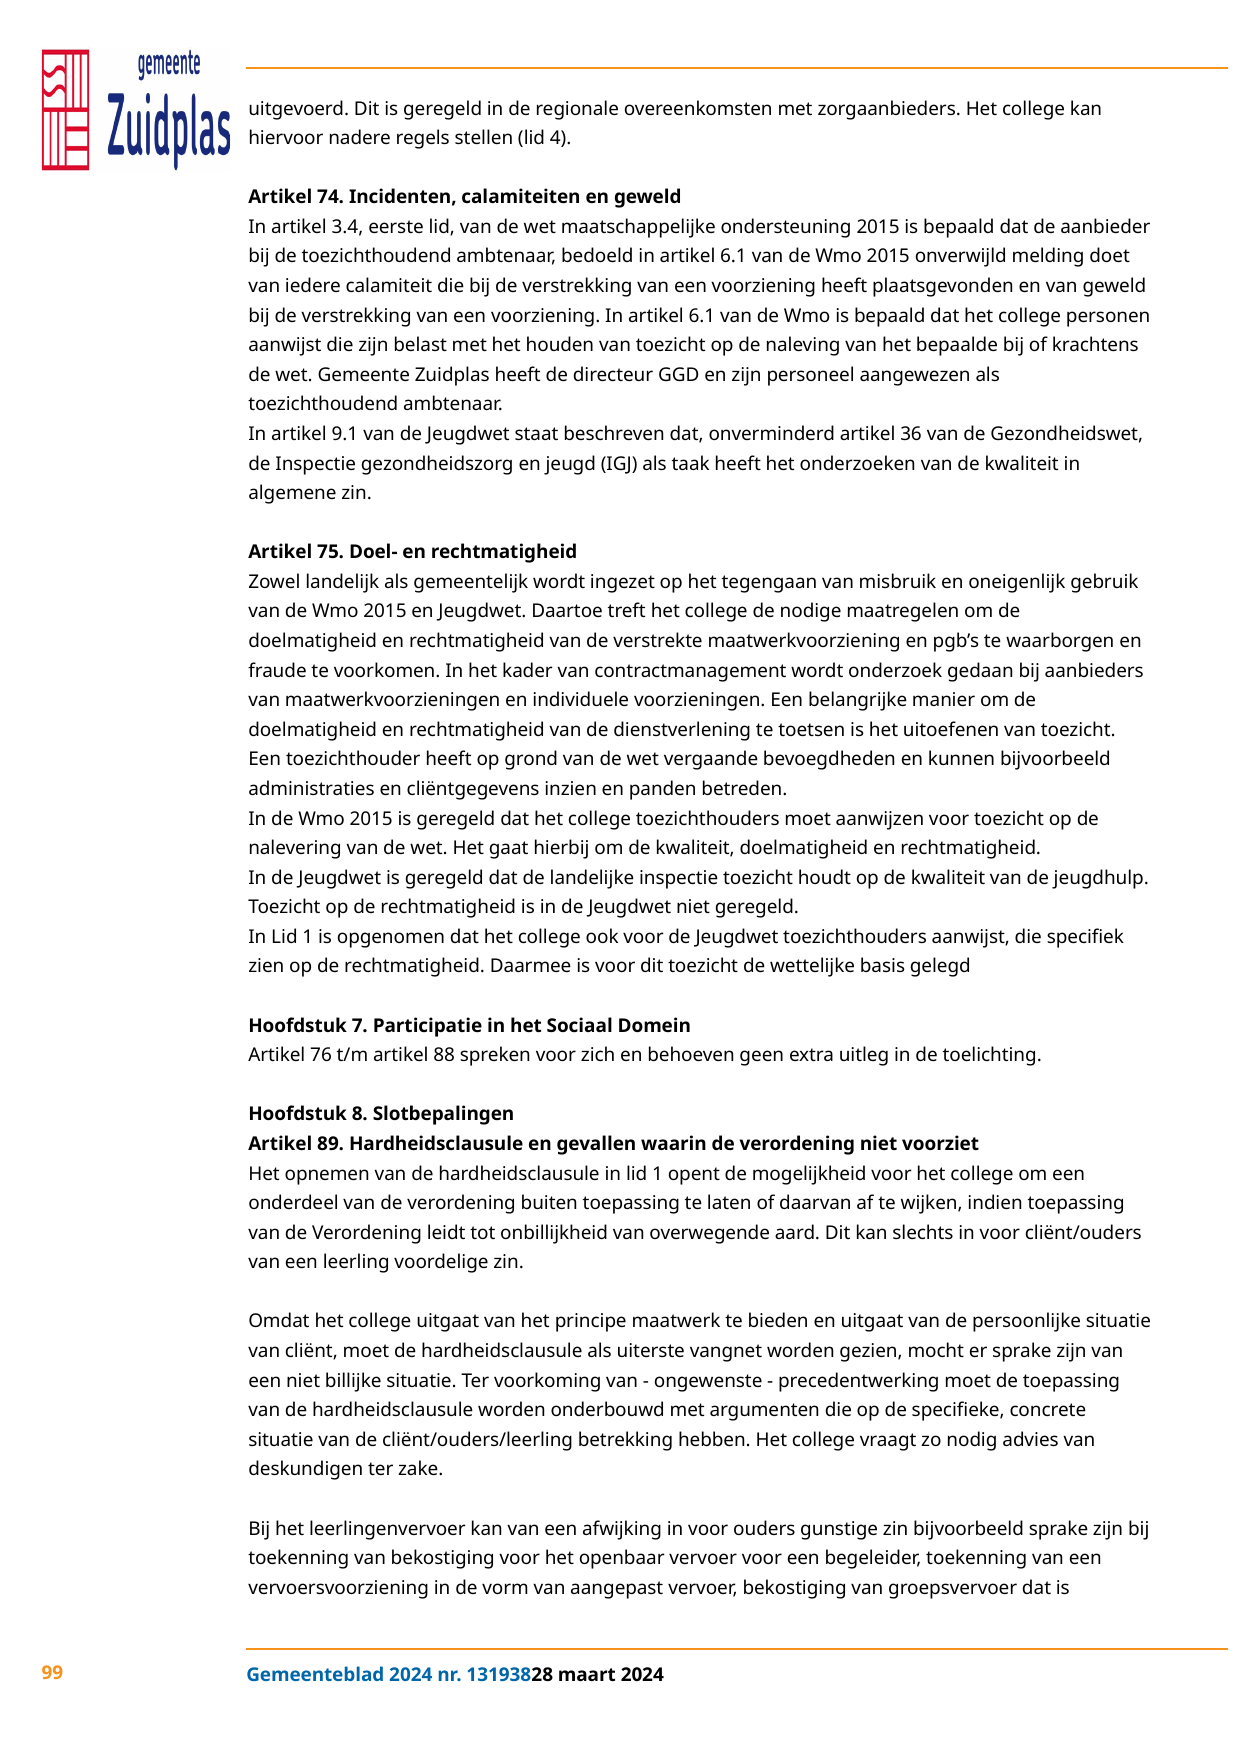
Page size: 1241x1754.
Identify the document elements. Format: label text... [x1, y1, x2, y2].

text Het opnemen van de hardheidsclausule in lid 1 opent de mogelijkheid voor het college om een onderdeel van de verordening buiten toepassing te laten of daarvan af te wijken, indien toepassing van de Verordening leidt tot onbillijkheid van overwegende aard. Dit kan slechts in voor cliënt/ouders van een leerling voordelige zin. [248, 1160, 1152, 1274]
text In artikel 9.1 van de Jeugdwet staat beschreven dat, onverminderd artikel 36 van de Gezondheidswet, de Inspectie gezondheidszorg en jeugd (IGJ) als taak heeft het onderzoeken van de kwaliteit in algemene zin. [248, 420, 1152, 505]
text In Lid 1 is opgenomen dat het college ook voor de Jeugdwet toezichthouders aanwijst, die specifiek zien op de rechtmatigheid. Daarmee is voor dit toezicht de wettelijke basis gelegd [248, 923, 1152, 978]
picture [41, 47, 231, 172]
text Artikel 75. Doel- en rechtmatigheid [248, 538, 1152, 564]
text Zowel landelijk als gemeentelijk wordt ingezet op het tegengaan van misbruik en oneigenlijk gebruik van de Wmo 2015 en Jeugdwet. Daartoe treft het college de nodige maatregelen om de doelmatigheid en rechtmatigheid van de verstrekte maatwerkvoorziening en pgb’s te waarborgen en fraude te voorkomen. In het kader van contractmanagement wordt onderzoek gedaan bij aanbieders van maatwerkvoorzieningen en individuele voorzieningen. Een belangrijke manier om de doelmatigheid en rechtmatigheid van de dienstverlening te toetsen is het uitoefenen van toezicht. Een toezichthouder heeft op grond van de wet vergaande bevoegdheden en kunnen bijvoorbeeld administraties en cliëntgegevens inzien en panden betreden. [248, 568, 1152, 801]
text In de Jeugdwet is geregeld dat de landelijke inspectie toezicht houdt op de kwaliteit van de jeugdhulp. Toezicht op de rechtmatigheid is in de Jeugdwet niet geregeld. [248, 864, 1152, 919]
text Hoofdstuk 7. Participatie in het Sociaal Domein [248, 1012, 1152, 1038]
text Omdat het college uitgaat van het principe maatwerk te bieden en uitgaat van de persoonlijke situatie van cliënt, moet de hardheidsclausule als uiterste vangnet worden gezien, mocht er sprake zijn van een niet billijke situatie. Ter voorkoming van - ongewenste - precedentwerking moet de toepassing van de hardheidsclausule worden onderbouwd met argumenten die op de specifieke, concrete situatie van de cliënt/ouders/leerling betrekking hebben. Het college vraagt zo nodig advies van deskundigen ter zake. [248, 1308, 1152, 1481]
text Bij het leerlingenvervoer kan van een afwijking in voor ouders gunstige zin bijvoorbeeld sprake zijn bij toekenning van bekostiging voor het openbaar vervoer voor een begeleider, toekenning van een vervoersvoorziening in de vorm van aangepast vervoer, bekostiging van groepsvervoer dat is [248, 1515, 1152, 1600]
text In de Wmo 2015 is geregeld dat het college toezichthouders moet aanwijzen voor toezicht op de nalevering van de wet. Het gaat hierbij om de kwaliteit, doelmatigheid en rechtmatigheid. [248, 805, 1152, 860]
text Hoofdstuk 8. Slotbepalingen [248, 1101, 1152, 1126]
text Artikel 89. Hardheidsclausule en gevallen waarin de verordening niet voorziet [248, 1130, 1152, 1156]
text uitgevoerd. Dit is geregeld in de regionale overeenkomsten met zorgaanbieders. Het college kan hiervoor nadere regels stellen (lid 4). [248, 95, 1152, 150]
text Artikel 74. Incidenten, calamiteiten en geweld [248, 183, 1152, 209]
text Artikel 76 t/m artikel 88 spreken voor zich en behoeven geen extra uitleg in de toelichting. [248, 1041, 1152, 1067]
text In artikel 3.4, eerste lid, van de wet maatschappelijke ondersteuning 2015 is bepaald dat de aanbieder bij de toezichthoudend ambtenaar, bedoeld in artikel 6.1 van de Wmo 2015 onverwijld melding doet van iedere calamiteit die bij de verstrekking van een voorziening heeft plaatsgevonden en van geweld bij de verstrekking van een voorziening. In artikel 6.1 van de Wmo is bepaald dat het college personen aanwijst die zijn belast met het houden van toezicht op de naleving van het bepaalde bij of krachtens de wet. Gemeente Zuidplas heeft de directeur GGD en zijn personeel aangewezen als toezichthoudend ambtenaar. [248, 213, 1152, 416]
